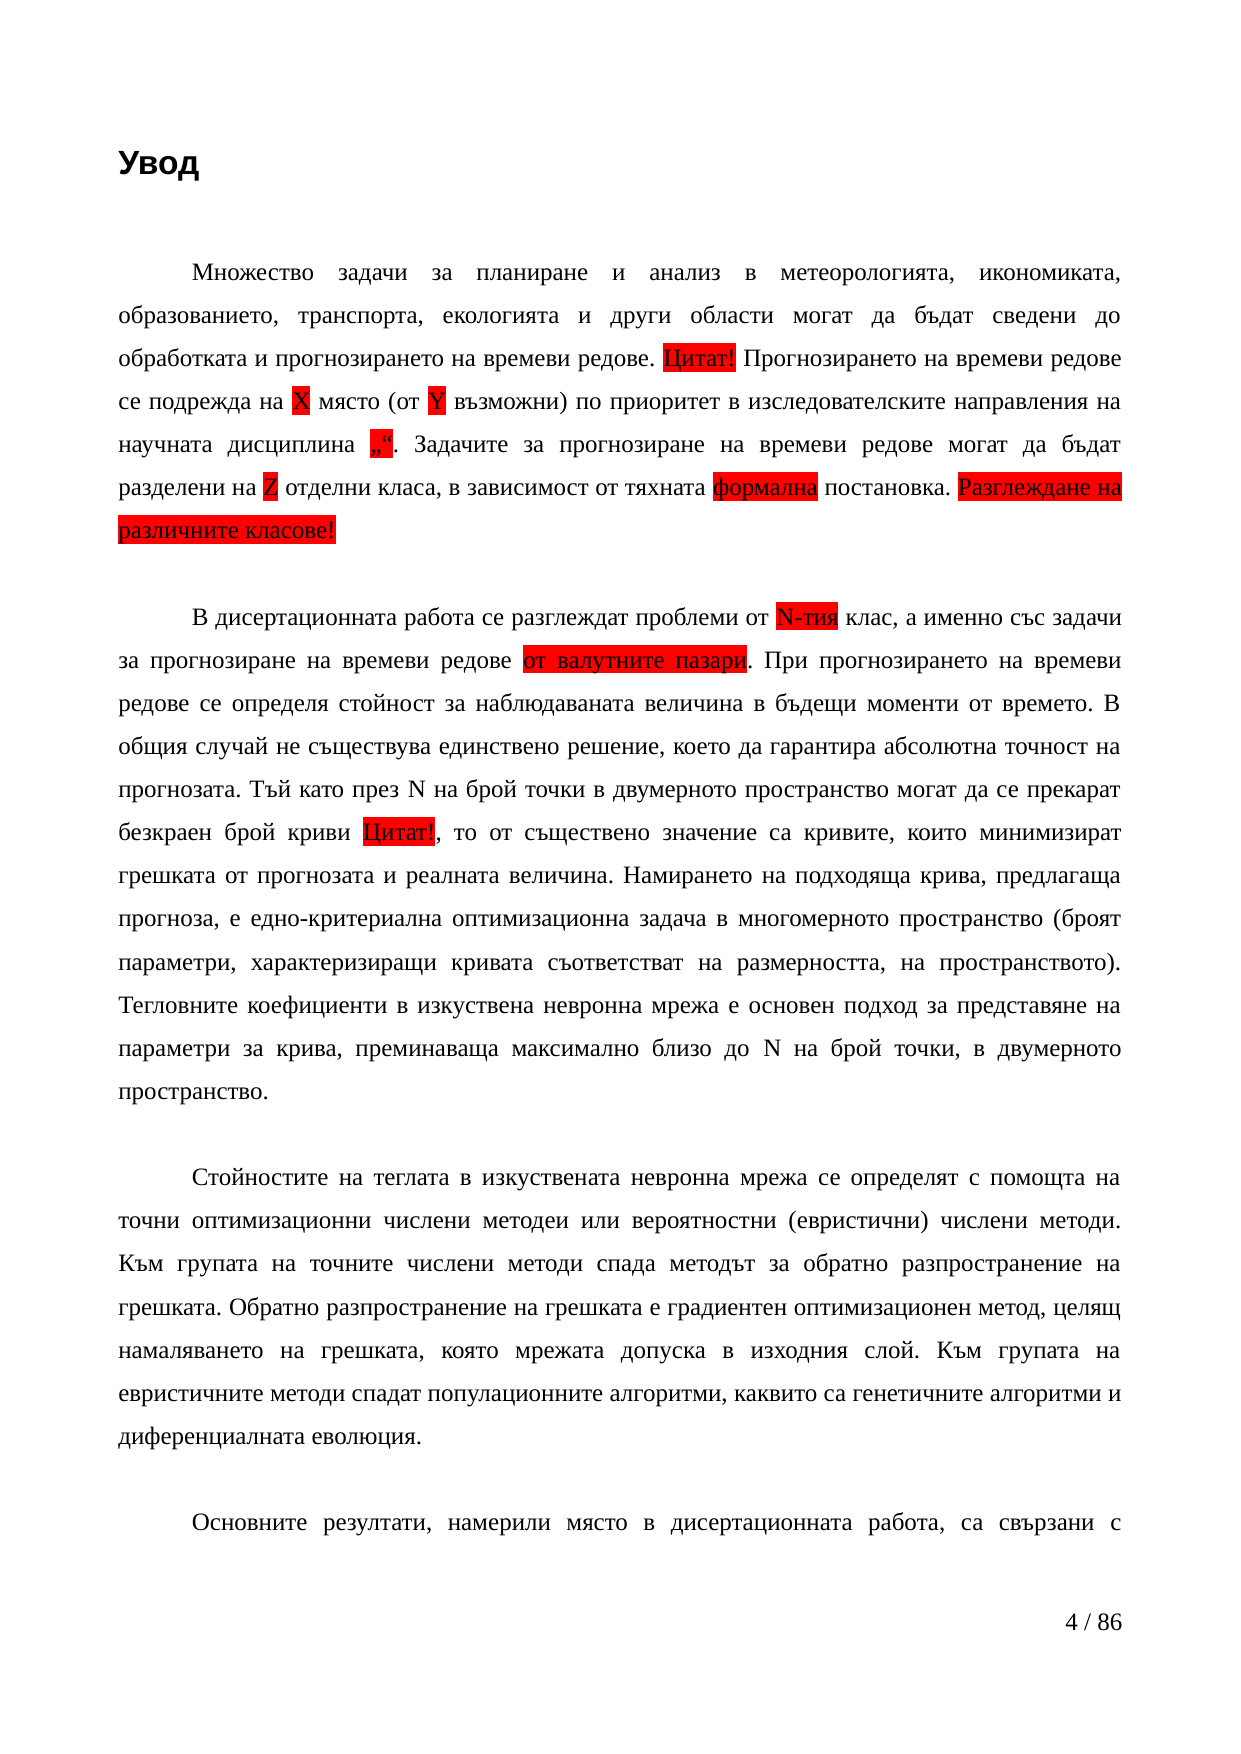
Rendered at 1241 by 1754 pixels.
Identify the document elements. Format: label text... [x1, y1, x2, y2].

text Стойностите на теглата в изкуствената невронна мрежа се определят с помощта на точни оптимизационни числени методеи или вероятностни (евристични) числени методи. Към групата на точните числени методи спада методът за обратно разпространение на грешката. Обратно разпространение на грешката е градиентен оптимизационен метод, целящ намаляването на грешката, която мрежата допуска в изходния слой. Към групата на евристичните методи спадат популационните алгоритми, каквито са генетичните алгоритми и диференциалната еволюция. [118, 1162, 1122, 1450]
text Основните резултати, намерили място в дисертационната работа, са свързани с [118, 1507, 1122, 1536]
text Множество задачи за планиране и анализ в метеорологията, икономиката, образованието, транспорта, екологията и други области могат да бъдат сведени до обработката и прогнозирането на времеви редове. Цитат! Прогнозирането на времеви редове се подрежда на X място (от Y възможни) по приоритет в изследователските направления на научната дисциплина „“. Задачите за прогнозиране на времеви редове могат да бъдат разделени на Z отделни класа, в зависимост от тяхната формална постановка. Разглеждане на различните класове! [118, 257, 1122, 544]
subtitle Увод [118, 143, 1122, 182]
text В дисертационната работа се разглеждат проблеми от N-тия клас, а именно със задачи за прогнозиране на времеви редове от валутните пазари. При прогнозирането на времеви редове се определя стойност за наблюдаваната величина в бъдещи моменти от времето. В общия случай не съществува единствено решение, което да гарантира абсолютна точност на прогнозата. Тъй като през N на брой точки в двумерното пространство могат да се прекарат безкраен брой криви Цитат!, то от съществено значение са кривите, които минимизират грешката от прогнозата и реалната величина. Намирането на подходяща крива, предлагаща прогноза, е едно-критериална оптимизационна задача в многомерното пространство (броят параметри, характеризиращи кривата съответстват на размерността, на пространството). Тегловните коефициенти в изкуствена невронна мрежа е основен подход за представяне на параметри за крива, преминаваща максимално близо до N на брой точки, в двумерното пространство. [118, 602, 1122, 1105]
